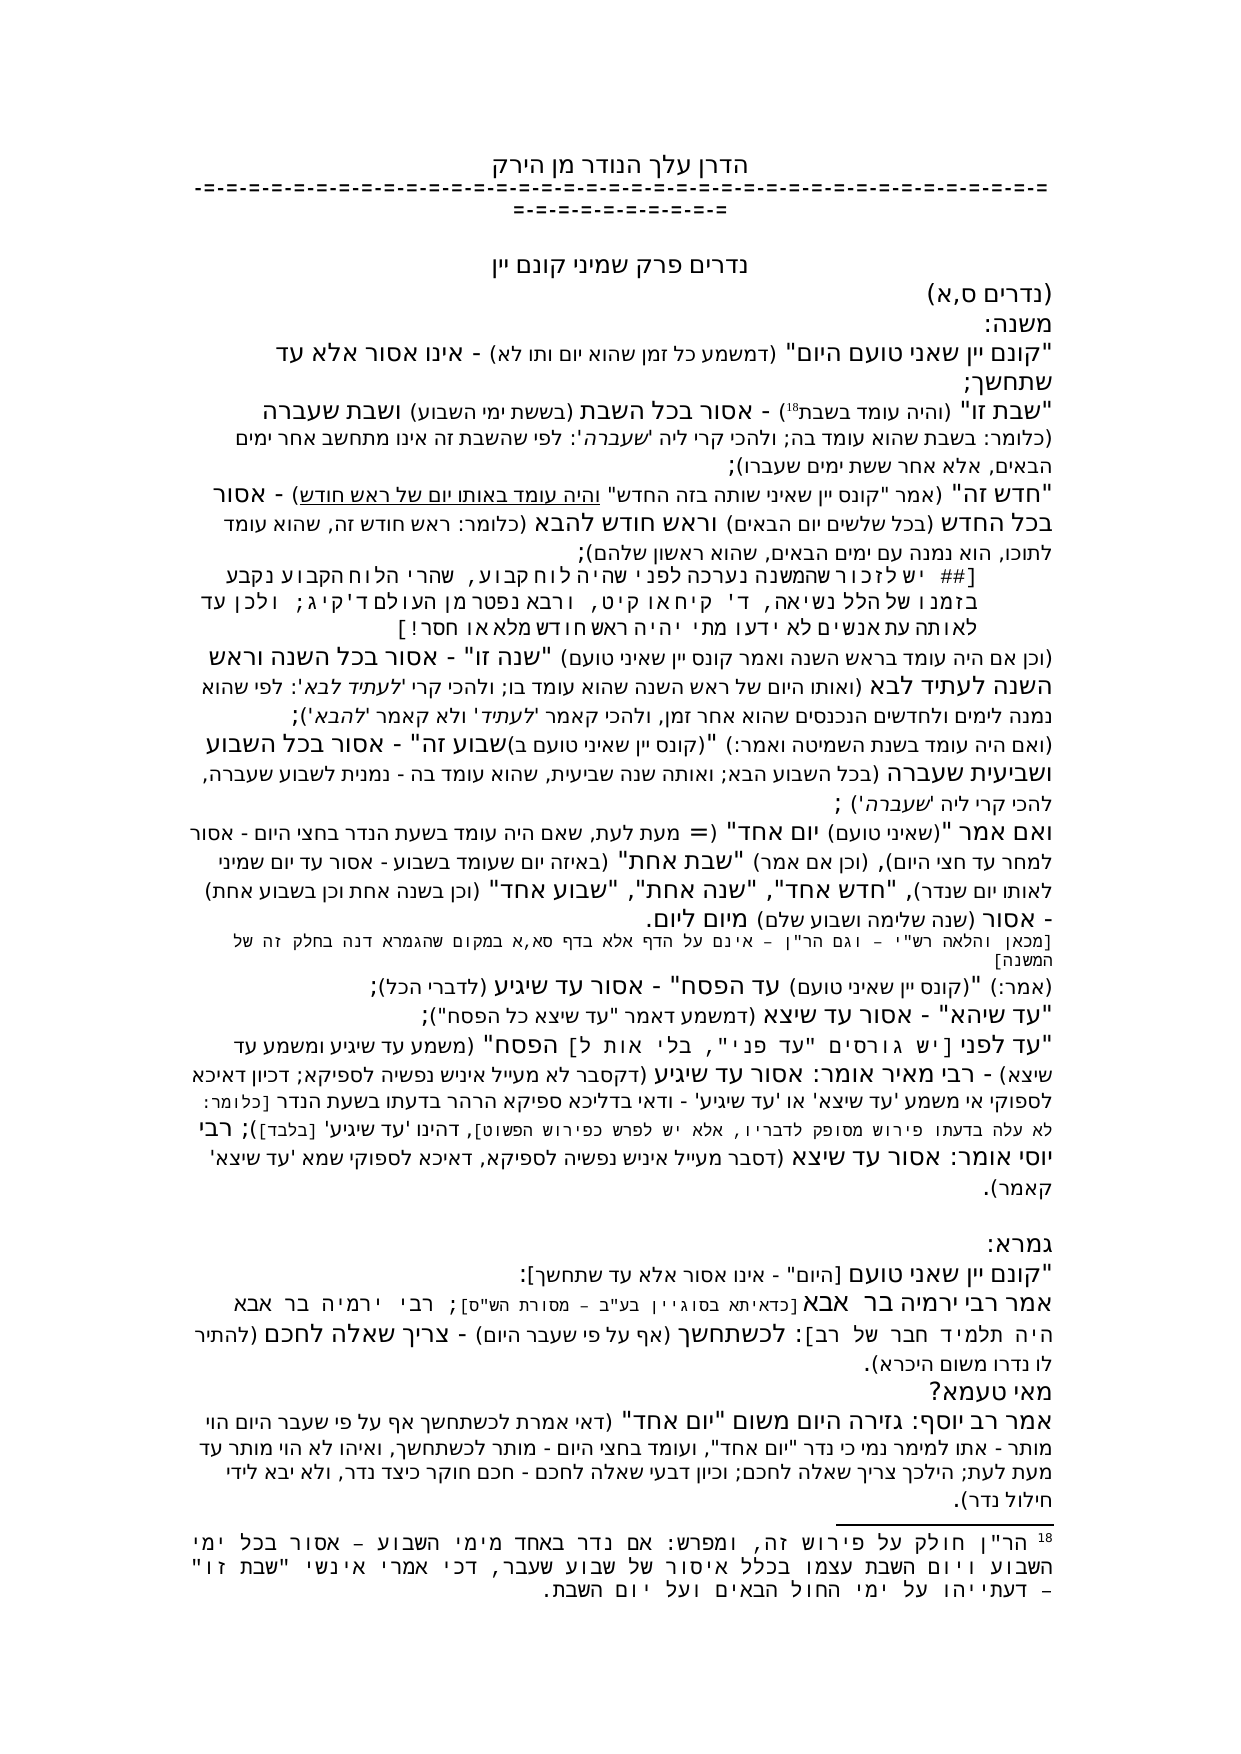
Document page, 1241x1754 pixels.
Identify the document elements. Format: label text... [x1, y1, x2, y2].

text אמר רב יוסף: גזירה היום משום "יום אחד" (דאי אמרת לכשתחשך אף על פי שעבר היום הוי מותר - אתו למימר נמי כי נדר "יום אחד", ועומד בחצי היום - מותר לכשתחשך, ואיהו לא הוי מותר עד מעת לעת; הילכך צריך שאלה לחכם; וכיון דבעי שאלה לחכם - חכם חוקר כיצד נדר, ולא יבא לידי חילול נדר). [187, 1407, 1053, 1514]
text ואם אמר "(שאיני טועם) יום אחד" (= מעת לעת, שאם היה עומד בשעת הנדר בחצי היום - אסור למחר עד חצי היום), (וכן אם אמר) "שבת אחת" (באיזה יום שעומד בשבוע - אסור עד יום שמיני לאותו יום שנדר), "חדש אחד", "שנה אחת", "שבוע אחד" (וכן בשנה אחת וכן בשבוע אחת) - אסור (שנה שלימה ושבוע שלם) מיום ליום. [187, 817, 1053, 934]
text "קונם יין שאני טועם היום" (דמשמע כל זמן שהוא יום ותו לא) - אינו אסור אלא עד שתחשך; [187, 338, 1053, 396]
text [מכאן והלאה רש"י – וגם הר"ן – אינם על הדף אלא בדף סא,א במקום שהגמרא דנה בחלק זה של המשנה] [187, 934, 1053, 972]
text (ואם היה עומד בשנת השמיטה ואמר:) "(קונס יין שאיני טועם ב)שבוע זה" - אסור בכל השבוע ושביעית שעברה (בכל השבוע הבא; ואותה שנה שביעית, שהוא עומד בה - נמנית לשבוע שעברה, להכי קרי ליה 'שעברה') ; [187, 729, 1053, 817]
text "קונם יין שאני טועם [היום" - אינו אסור אלא עד שתחשך]: [187, 1259, 1053, 1288]
text משנה: [187, 309, 1053, 338]
text (נדרים ס,א) [187, 279, 1053, 309]
text [## יש לזכור שהמשנה נערכה לפני שהיה לוח קבוע, שהרי הלוח הקבוע נקבע בזמנו של הלל נשיאה, ד' קיח או קיט, ורבא נפטר מן העולם ד'קיג; ולכן עד לאותה עת אנשים לא ידעו מתי יהיה ראש חודש מלא או חסר!] [187, 567, 978, 642]
text אמר רבי ירמיה בר אבא [כדאיתא בסוגיין בע"ב – מסורת הש"ס]; רבי ירמיה בר אבא היה תלמיד חבר של רב]: לכשתחשך (אף על פי שעבר היום) - צריך שאלה לחכם (להתיר לו נדרו משום היכרא). [187, 1288, 1053, 1377]
text מאי טעמא? [187, 1377, 1053, 1407]
text "חדש זה" (אמר "קונס יין שאיני שותה בזה החדש" והיה עומד באותו יום של ראש חודש) - אסור בכל החדש (בכל שלשים יום הבאים) וראש חודש להבא (כלומר: ראש חודש זה, שהוא עומד לתוכו, הוא נמנה עם ימים הבאים, שהוא ראשון שלהם); [187, 479, 1053, 567]
text (אמר:) "(קונס יין שאיני טועם) עד הפסח" - אסור עד שיגיע (לדברי הכל); [187, 972, 1053, 1001]
text הר"ן חולק על פירוש זה, ומפרש: אם נדר באחד מימי השבוע – אסור בכל ימי השבוע ויום השבת עצמו בכלל איסור של שבוע שעבר, דכי אמרי אינשי "שבת זו" – דעתייהו על ימי החול הבאים ועל יום השבת. [187, 1531, 1053, 1604]
text "עד שיהא" - אסור עד שיצא (דמשמע דאמר "עד שיצא כל הפסח"); [187, 1001, 1053, 1030]
text הדרן עלך הנודר מן הירק [187, 150, 1053, 179]
text (וכן אם היה עומד בראש השנה ואמר קונס יין שאיני טועם) "שנה זו" - אסור בכל השנה וראש השנה לעתיד לבא (ואותו היום של ראש השנה שהוא עומד בו; ולהכי קרי 'לעתיד לבא': לפי שהוא נמנה לימים ולחדשים הנכנסים שהוא אחר זמן, ולהכי קאמר 'לעתיד' ולא קאמר 'להבא'); [187, 642, 1053, 729]
text גמרא: [187, 1229, 1053, 1259]
text "שבת זו" (והיה עומד בשבת) - אסור בכל השבת (בששת ימי השבוע) ושבת שעברה (כלומר: בשבת שהוא עומד בה; ולהכי קרי ליה 'שעברה': לפי שהשבת זה אינו מתחשב אחר ימים הבאים, אלא אחר ששת ימים שעברו); [187, 396, 1053, 479]
text =-=-=-=-=-=-=-=-=-=-=-=-=-=-=-=-=-=-=-=-=-=-=-=-=-=-=-=-=-=-=-=-=-=-=-=-=-=-=-=-=-=-=-=-=-=-=-= [187, 179, 1053, 222]
text "עד לפני [יש גורסים "עד פני", בלי אות ל] הפסח" (משמע עד שיגיע ומשמע עד שיצא) - רבי מאיר אומר: אסור עד שיגיע (דקסבר לא מעייל איניש נפשיה לספיקא; דכיון דאיכא לספוקי אי משמע 'עד שיצא' או 'עד שיגיע' - ודאי בדליכא ספיקא הרהר בדעתו בשעת הנדר [כלומר: לא עלה בדעתו פירוש מסופק לדבריו, אלא יש לפרש כפירוש הפשוט], דהינו 'עד שיגיע' [בלבד]); רבי יוסי אומר: אסור עד שיצא (דסבר מעייל איניש נפשיה לספיקא, דאיכא לספוקי שמא 'עד שיצא' קאמר). [187, 1030, 1053, 1201]
text נדרים פרק שמיני קונם יין [187, 250, 1053, 279]
